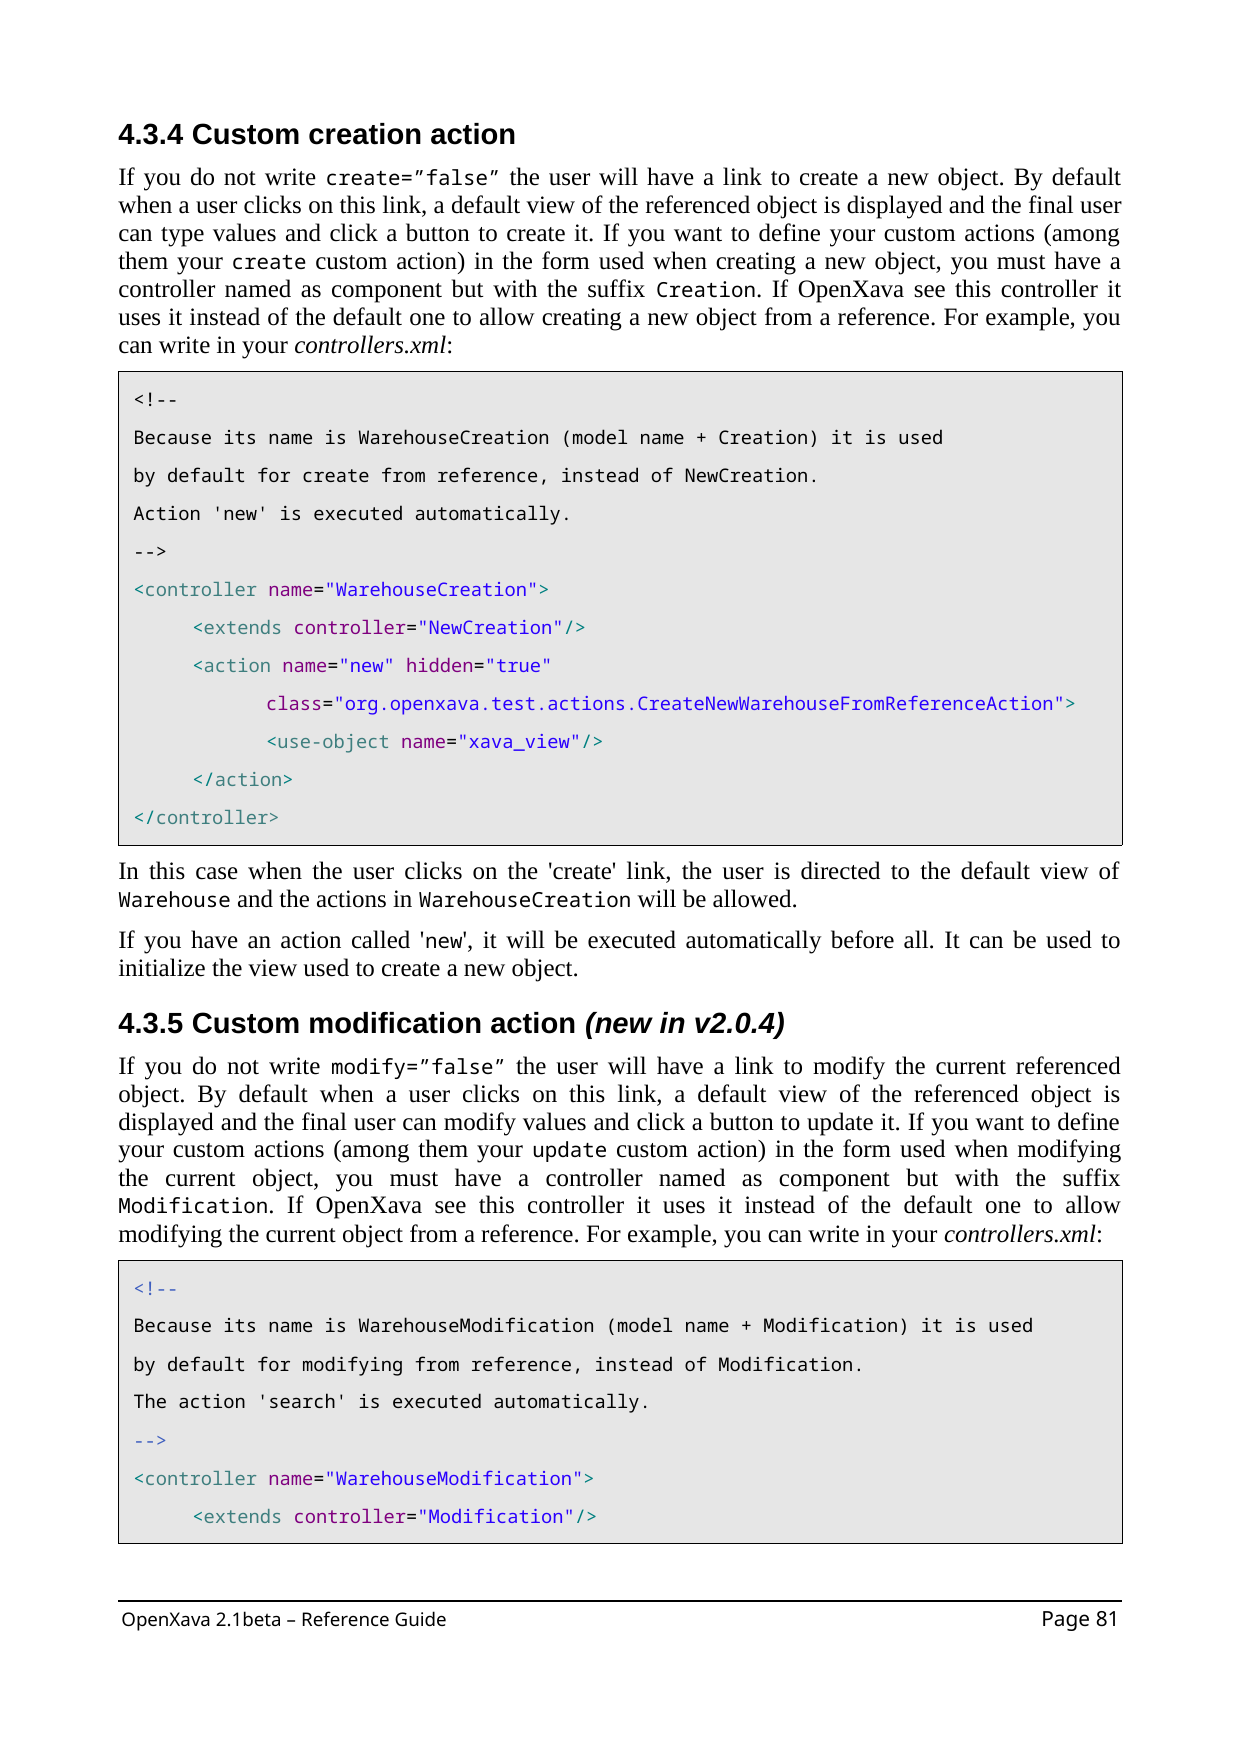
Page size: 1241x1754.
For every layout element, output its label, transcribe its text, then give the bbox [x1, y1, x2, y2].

text </action> [119, 752, 1122, 789]
text If you do not write modify=”false” the user will have a link to modify the current referenced object. By default when a user clicks on this link, a default view of the referenced object is displayed and the final user can modify values and click a button to update it. If you want to define your custom actions (among them your update custom action) in the form used when modifying the current object, you must have a controller named as component but with the suffix Modification. If OpenXava see this controller it uses it instead of the default one to allow modifying the current object from a reference. For example, you can write in your controllers.xml: [118, 1052, 1122, 1247]
text <action name="new" hidden="true" [119, 637, 1122, 676]
text by default for create from reference, instead of NewCreation. [119, 447, 1122, 485]
text If you have an action called 'new', it will be executed automatically before all. It can be used to initialize the view used to create a new object. [118, 926, 1122, 982]
text </controller> [119, 789, 1122, 845]
text --> [119, 523, 1122, 561]
text Action 'new' is executed automatically. [119, 485, 1122, 523]
text <extends controller="NewCreation"/> [119, 599, 1122, 637]
text <use-object name="xava_view"/> [119, 713, 1122, 752]
text <!-- [119, 372, 1122, 409]
text The action 'search' is executed automatically. [119, 1374, 1122, 1412]
text Because its name is WarehouseModification (model name + Modification) it is used [119, 1298, 1122, 1336]
text class="org.openxava.test.actions.CreateNewWarehouseFromReferenceAction"> [119, 676, 1122, 713]
subtitle Custom modification action (new in v2.0.4) [118, 1007, 1122, 1039]
text <!-- [119, 1261, 1122, 1298]
text --> [119, 1412, 1122, 1450]
text <extends controller="Modification"/> [119, 1488, 1122, 1543]
text by default for modifying from reference, instead of Modification. [119, 1336, 1122, 1374]
text Because its name is WarehouseCreation (model name + Creation) it is used [119, 409, 1122, 447]
subtitle Custom creation action [118, 118, 1122, 151]
text If you do not write create=”false” the user will have a link to create a new object. By default when a user clicks on this link, a default view of the referenced object is displayed and the final user can type values and click a button to create it. If you want to define your custom actions (among them your create custom action) in the form used when creating a new object, you must have a controller named as component but with the suffix Creation. If OpenXava see this controller it uses it instead of the default one to allow creating a new object from a reference. For example, you can write in your controllers.xml: [118, 163, 1122, 359]
text In this case when the user clicks on the 'create' link, the user is directed to the default view of Warehouse and the actions in WarehouseCreation will be allowed. [118, 857, 1122, 913]
text <controller name="WarehouseModification"> [119, 1450, 1122, 1488]
text <controller name="WarehouseCreation"> [119, 561, 1122, 599]
